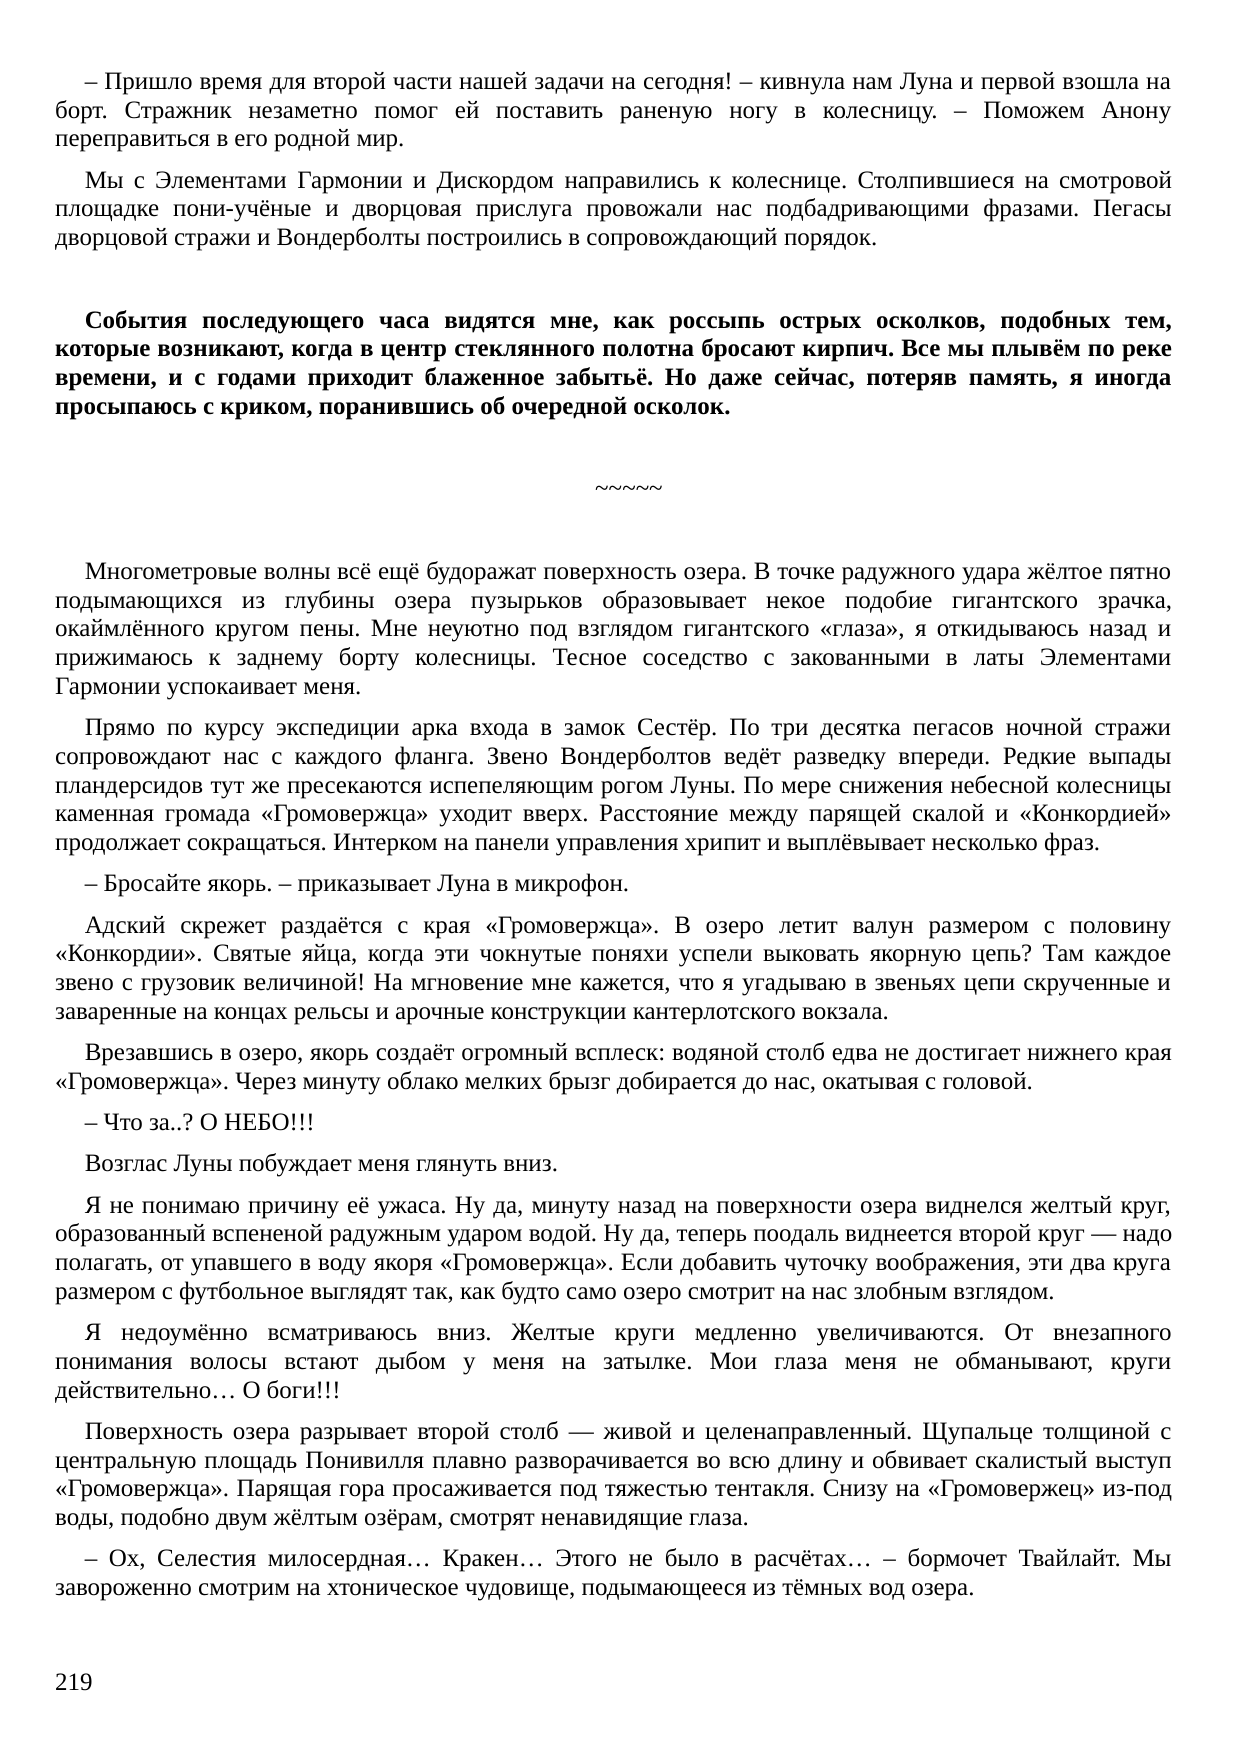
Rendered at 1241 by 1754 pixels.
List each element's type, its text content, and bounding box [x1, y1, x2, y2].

text Адский скрежет раздаётся с края «Громовержца». В озеро летит валун размером с половину «Конкордии». Святые яйца, когда эти чокнутые поняхи успели выковать якорную цепь? Там каждое звено с грузовик величиной! На мгновение мне кажется, что я угадываю в звеньях цепи скрученные и заваренные на концах рельсы и арочные конструкции кантерлотского вокзала. [55, 910, 1173, 1025]
text – Ох, Селестия милосердная… Кракен… Этого не было в расчётах… – бормочет Твайлайт. Мы завороженно смотрим на хтоническое чудовище, подымающееся из тёмных вод озера. [55, 1543, 1173, 1601]
text – Что за..? О НЕБО!!! [55, 1107, 1173, 1136]
text Мы с Элементами Гармонии и Дискордом направились к колеснице. Столпившиеся на смотровой площадке пони-учёные и дворцовая прислуга провожали нас подбадривающими фразами. Пегасы дворцовой стражи и Вондерболты построились в сопровождающий порядок. [55, 165, 1173, 251]
text – Пришло время для второй части нашей задачи на сегодня! – кивнула нам Луна и первой взошла на борт. Стражник незаметно помог ей поставить раненую ногу в колесницу. – Поможем Анону переправиться в его родной мир. [55, 66, 1173, 152]
text Я недоумённо всматриваюсь вниз. Желтые круги медленно увеличиваются. От внезапного понимания волосы встают дыбом у меня на затылке. Мои глаза меня не обманывают, круги действительно… О боги!!! [55, 1317, 1173, 1403]
text – Бросайте якорь. – приказывает Луна в микрофон. [55, 868, 1173, 897]
text События последующего часа видятся мне, как россыпь острых осколков, подобных тем, которые возникают, когда в центр стеклянного полотна бросают кирпич. Все мы плывём по реке времени, и с годами приходит блаженное забытьё. Но даже сейчас, потеряв память, я иногда просыпаюсь с криком, поранившись об очередной осколок. [55, 305, 1173, 420]
text ~~~~~ [55, 473, 1173, 502]
text Возглас Луны побуждает меня глянуть вниз. [55, 1148, 1173, 1177]
text Прямо по курсу экспедиции арка входа в замок Сестёр. По три десятка пегасов ночной стражи сопровождают нас с каждого фланга. Звено Вондерболтов ведёт разведку впереди. Редкие выпады пландерсидов тут же пресекаются испепеляющим рогом Луны. По мере снижения небесной колесницы каменная громада «Громовержца» уходит вверх. Расстояние между парящей скалой и «Конкордией» продолжает сокращаться. Интерком на панели управления хрипит и выплёвывает несколько фраз. [55, 712, 1173, 856]
text Врезавшись в озеро, якорь создаёт огромный всплеск: водяной столб едва не достигает нижнего края «Громовержца». Через минуту облако мелких брызг добирается до нас, окатывая с головой. [55, 1037, 1173, 1095]
text Я не понимаю причину её ужаса. Ну да, минуту назад на поверхности озера виднелся желтый круг, образованный вспененой радужным ударом водой. Ну да, теперь поодаль виднеется второй круг — надо полагать, от упавшего в воду якоря «Громовержца». Если добавить чуточку воображения, эти два круга размером с футбольное выглядят так, как будто само озеро смотрит на нас злобным взглядом. [55, 1190, 1173, 1305]
text Многометровые волны всё ещё будоражат поверхность озера. В точке радужного удара жёлтое пятно подымающихся из глубины озера пузырьков образовывает некое подобие гигантского зрачка, окаймлённого кругом пены. Мне неуютно под взглядом гигантского «глаза», я откидываюсь назад и прижимаюсь к заднему борту колесницы. Тесное соседство с закованными в латы Элементами Гармонии успокаивает меня. [55, 556, 1173, 700]
text Поверхность озера разрывает второй столб — живой и целенаправленный. Щупальце толщиной с центральную площадь Понивилля плавно разворачивается во всю длину и обвивает скалистый выступ «Громовержца». Парящая гора просаживается под тяжестью тентакля. Снизу на «Громовержец» из-под воды, подобно двум жёлтым озёрам, смотрят ненавидящие глаза. [55, 1416, 1173, 1531]
